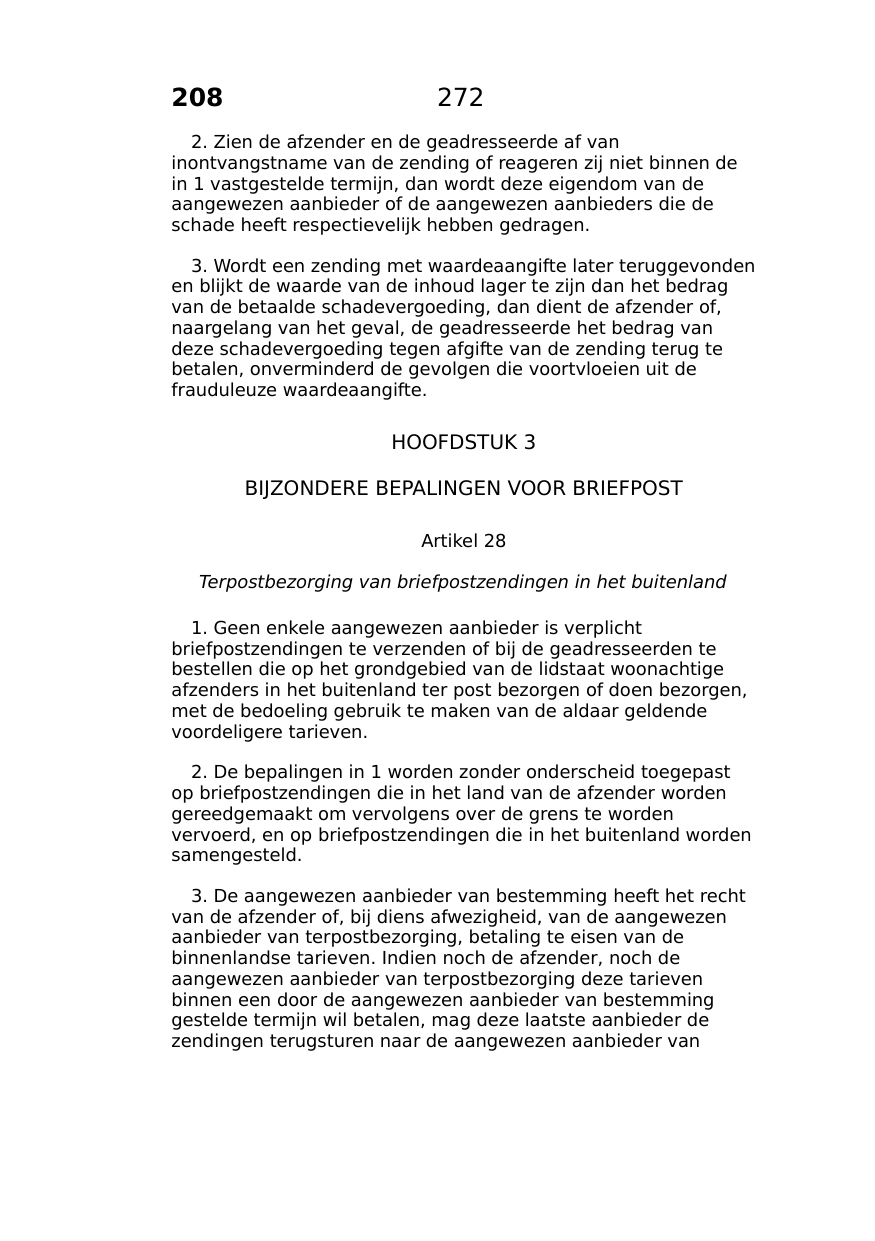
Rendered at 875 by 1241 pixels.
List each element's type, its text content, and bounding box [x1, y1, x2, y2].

text 3. Wordt een zending met waardeaangifte later teruggevonden en blijkt de waarde van de inhoud lager te zijn dan het bedrag van de betaalde schadevergoeding, dan dient de afzender of, naargelang van het geval, de geadresseerde het bedrag van deze schadevergoeding tegen afgifte van de zending terug te betalen, onverminderd de gevolgen die voortvloeien uit de frauduleuze waardeaangifte. [171, 256, 756, 401]
text 2. Zien de afzender en de geadresseerde af van inontvangstname van de zending of reageren zij niet binnen de in 1 vastgestelde termijn, dan wordt deze eigendom van de aangewezen aanbieder of de aangewezen aanbieders die de schade heeft respectievelijk hebben gedragen. [171, 132, 756, 236]
text 3. De aangewezen aanbieder van bestemming heeft het recht van de afzender of, bij diens afwezigheid, van de aangewezen aanbieder van terpostbezorging, betaling te eisen van de binnenlandse tarieven. Indien noch de afzender, noch de aangewezen aanbieder van terpostbezorging deze tarieven binnen een door de aangewezen aanbieder van bestemming gestelde termijn wil betalen, mag deze laatste aanbieder de zendingen terugsturen naar de aangewezen aanbieder van [171, 886, 756, 1052]
text 2. De bepalingen in 1 worden zonder onderscheid toegepast op briefpostzendingen die in het land van de afzender worden gereedgemaakt om vervolgens over de grens te worden vervoerd, en op briefpostzendingen die in het buitenland worden samengesteld. [171, 762, 756, 866]
subtitle HOOFDSTUK 3 BIJZONDERE BEPALINGEN VOOR BRIEFPOST [171, 431, 756, 501]
text 1. Geen enkele aangewezen aanbieder is verplicht briefpostzendingen te verzenden of bij de geadresseerden te bestellen die op het grondgebied van de lidstaat woonachtige afzenders in het buitenland ter post bezorgen of doen bezorgen, met de bedoeling gebruik te maken van de aldaar geldende voordeligere tarieven. [171, 618, 756, 742]
subtitle Artikel 28 Terpostbezorging van briefpostzendingen in het buitenland [171, 531, 756, 593]
